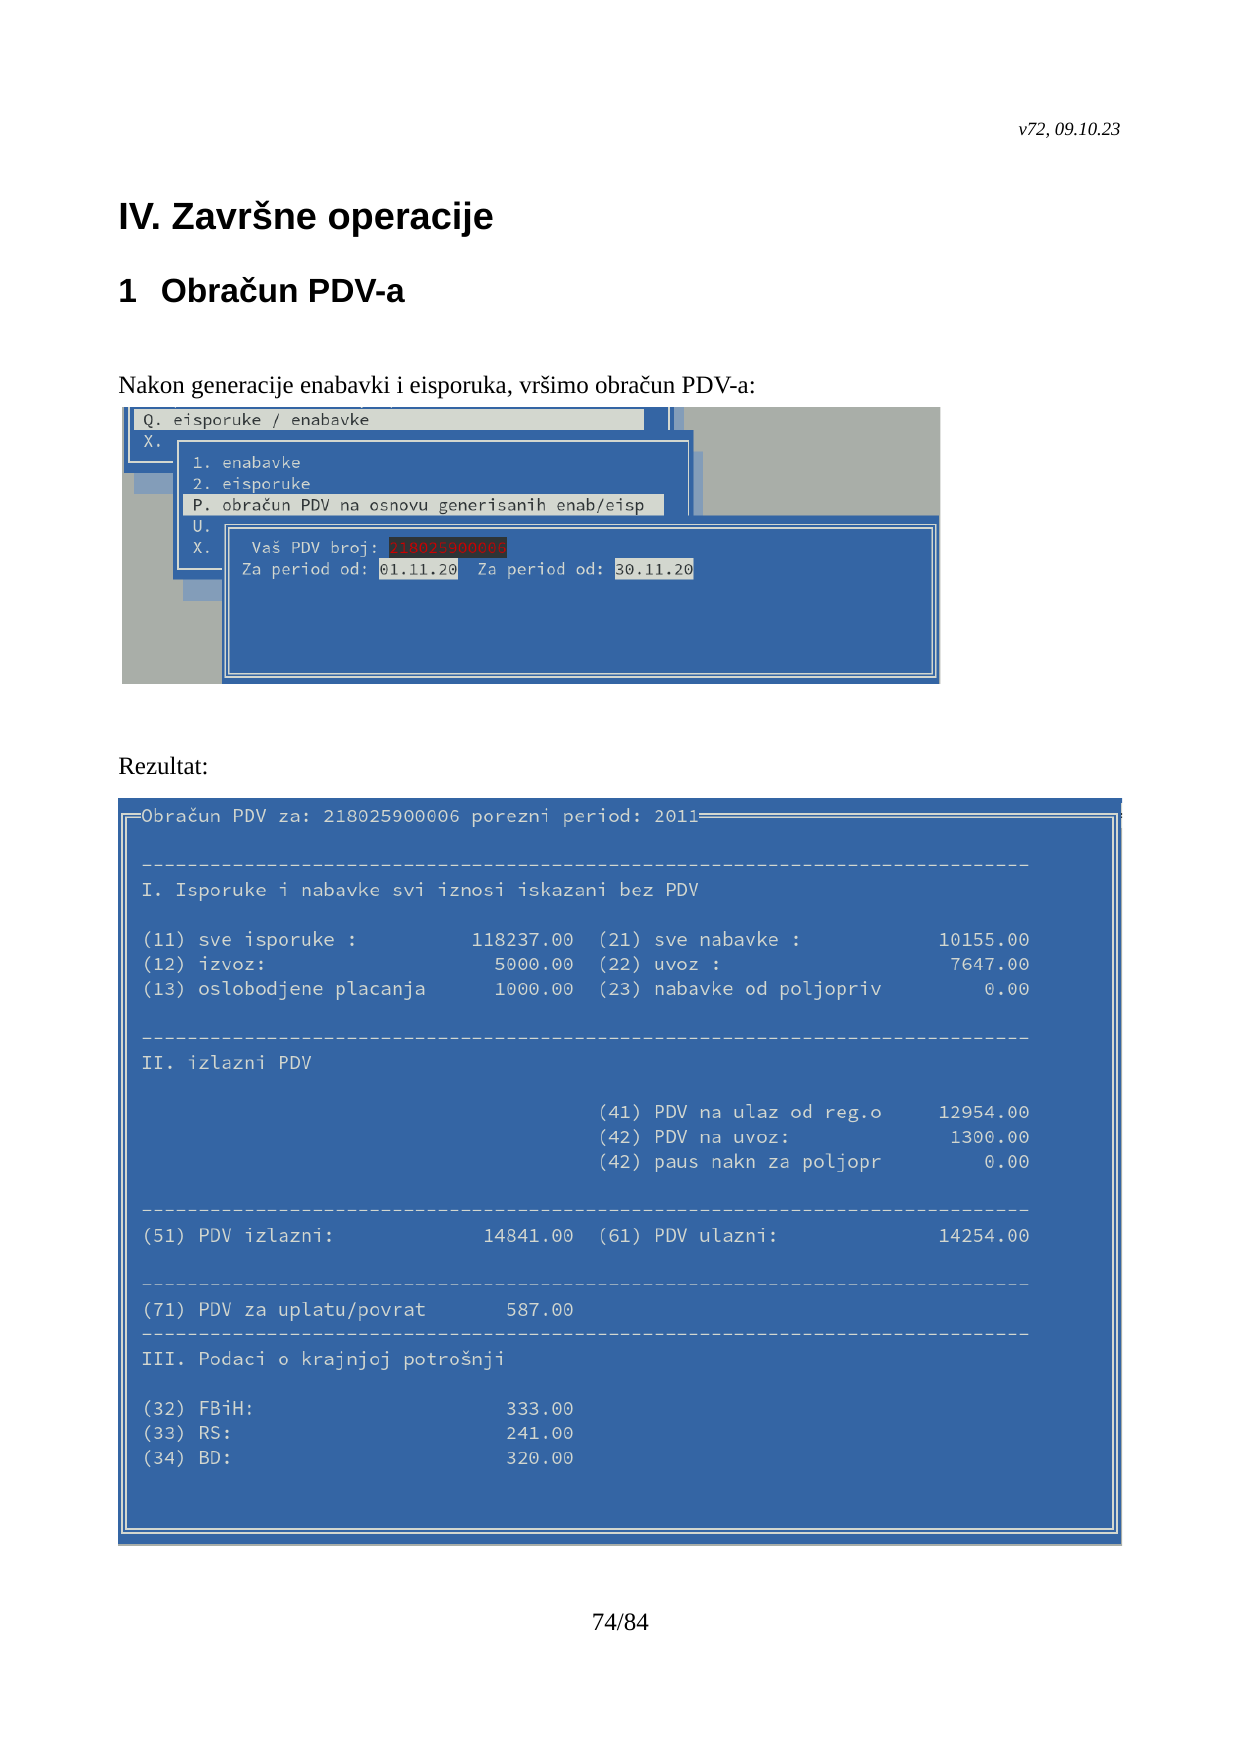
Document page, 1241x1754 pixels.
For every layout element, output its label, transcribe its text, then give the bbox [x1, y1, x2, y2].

subtitle IV. Završne operacije [118, 194, 1122, 238]
picture [118, 798, 1123, 1546]
subtitle Nakon generacije enabavki i eisporuka, vršimo obračun PDV-a: [118, 370, 1122, 399]
picture [122, 407, 941, 684]
subtitle Obračun PDV-a [118, 271, 1122, 310]
subtitle Rezultat: [118, 751, 1122, 779]
